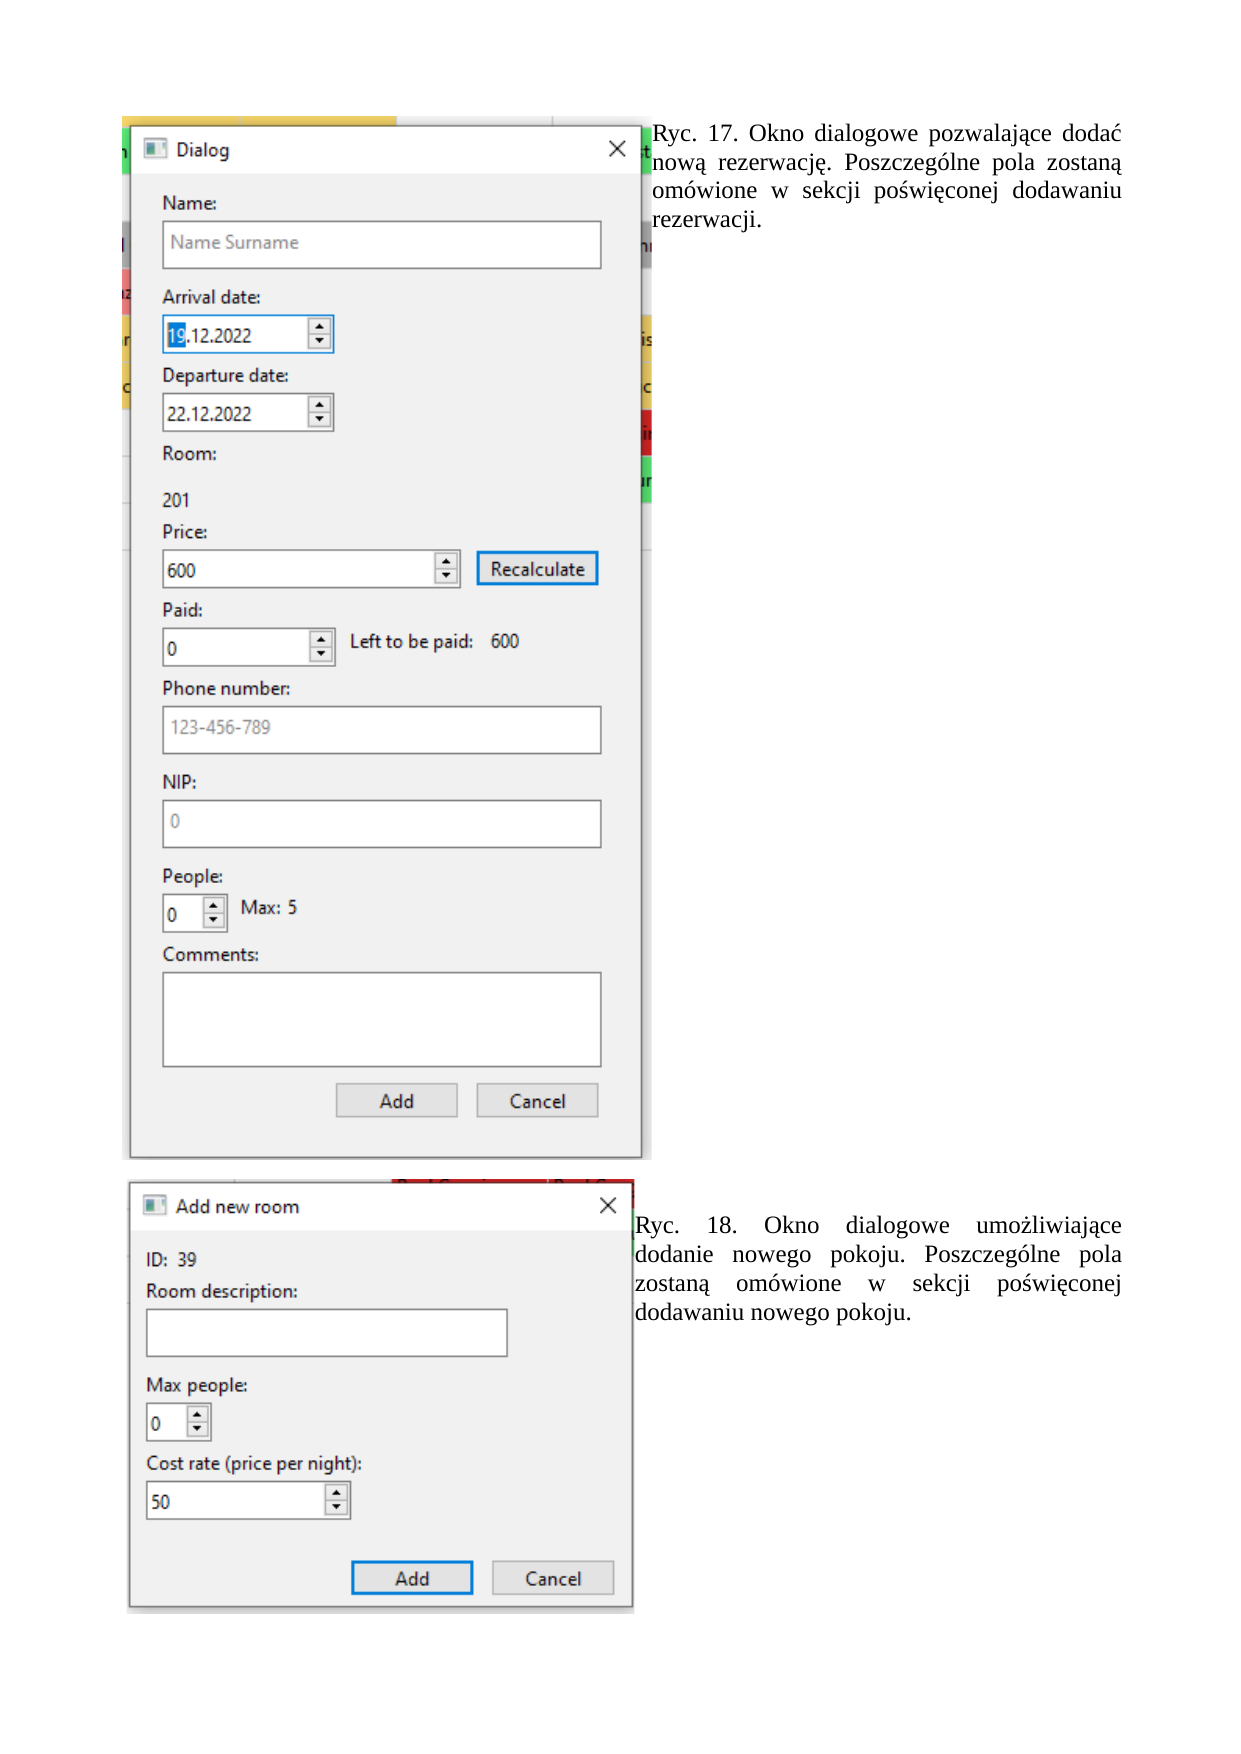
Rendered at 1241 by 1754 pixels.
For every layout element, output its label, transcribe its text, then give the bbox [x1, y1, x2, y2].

text Ryc. 18. Okno dialogowe umożliwiające dodanie nowego pokoju. Poszczególne pola zostaną omówione w sekcji poświęconej dodawaniu nowego pokoju. [635, 1211, 1122, 1326]
picture [126, 1179, 635, 1614]
text Ryc. 17. Okno dialogowe pozwalające dodać nową rezerwację. Poszczególne pola zostaną omówione w sekcji poświęconej dodawaniu rezerwacji. [652, 118, 1122, 233]
picture [122, 116, 652, 1160]
